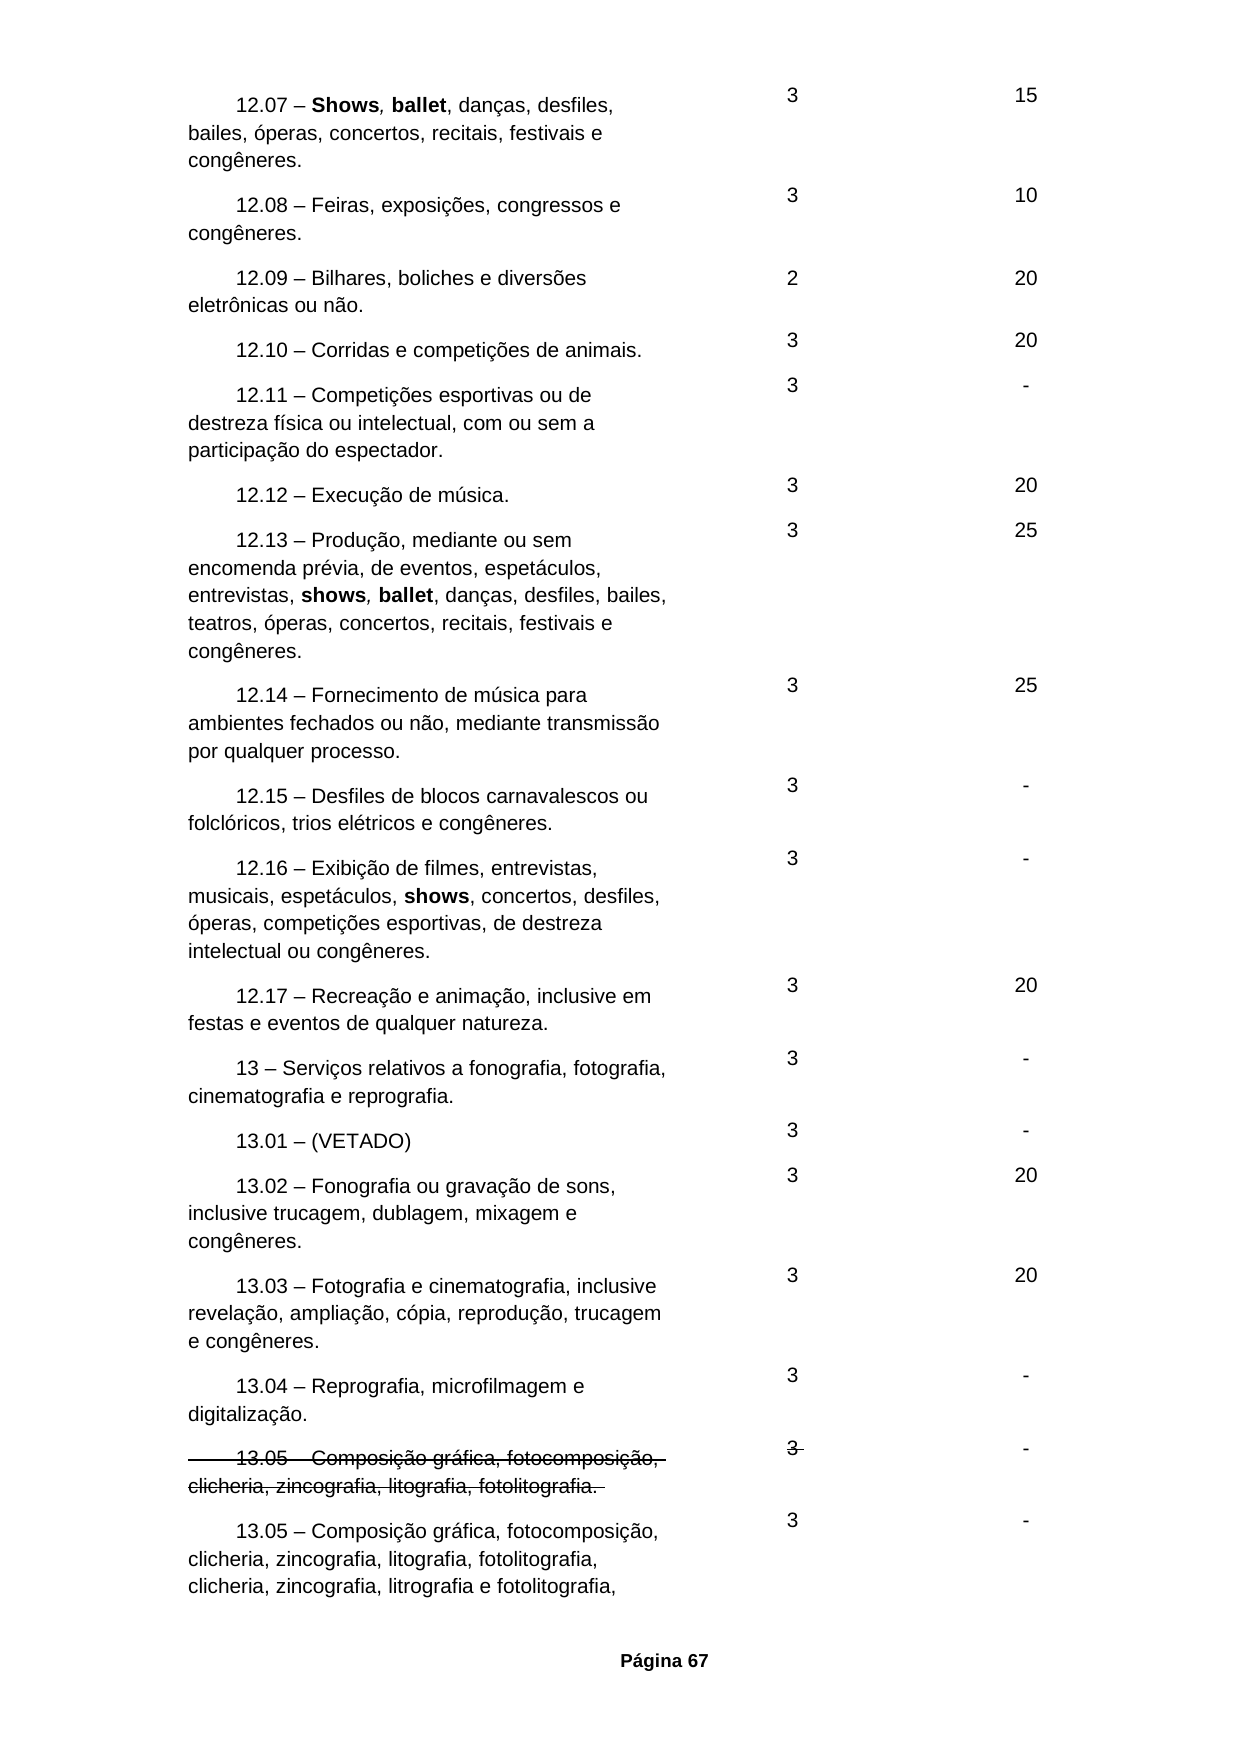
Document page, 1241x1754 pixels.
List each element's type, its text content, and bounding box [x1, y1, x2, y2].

table_cell 3 [680, 83, 911, 183]
table_cell 2 [680, 255, 911, 328]
table_cell - [911, 1509, 1147, 1598]
table_cell - [911, 846, 1147, 973]
table_cell 3 [680, 673, 911, 773]
table_cell 3 [680, 1509, 911, 1598]
table_cell 13 – Serviços relativos a fonografia, fotografia, cinematografia e reprografia. [177, 1046, 680, 1118]
table_cell 3 [680, 473, 911, 518]
table_cell 3 [680, 1436, 911, 1508]
table_cell 3 [680, 773, 911, 846]
table_cell 13.02 – Fonografia ou gravação de sons, inclusive trucagem, dublagem, mixagem e congêneres. [177, 1163, 680, 1263]
table_cell 20 [911, 973, 1147, 1046]
table_cell - [911, 1118, 1147, 1163]
table_cell 12.11 – Competições esportivas ou de destreza física ou intelectual, com ou sem a participação do espectador. [177, 373, 680, 473]
table_cell - [911, 1046, 1147, 1118]
table_cell 12.13 – Produção, mediante ou sem encomenda prévia, de eventos, espetáculos, entrevistas, shows, ballet, danças, desfiles, bailes, teatros, óperas, concertos, recitais, festivais e congêneres. [177, 518, 680, 673]
table_cell 13.05 – Composição gráfica, fotocomposição, clicheria, zincografia, litografia, fotolitografia. [177, 1436, 680, 1508]
table_cell 25 [911, 673, 1147, 773]
table_cell 3 [680, 1046, 911, 1118]
table_cell 12.09 – Bilhares, boliches e diversões eletrônicas ou não. [177, 255, 680, 328]
table_cell 3 [680, 373, 911, 473]
table_cell 20 [911, 473, 1147, 518]
table_cell 20 [911, 1163, 1147, 1263]
table_cell - [911, 373, 1147, 473]
table_cell - [911, 1364, 1147, 1436]
table_cell 12.12 – Execução de música. [177, 473, 680, 518]
table_cell 12.07 – Shows, ballet, danças, desfiles, bailes, óperas, concertos, recitais, festivais e congêneres. [177, 83, 680, 183]
table_cell 3 [680, 328, 911, 373]
table_cell 3 [680, 846, 911, 973]
table_cell 3 [680, 1364, 911, 1436]
table_cell 12.14 – Fornecimento de música para ambientes fechados ou não, mediante transmissão por qualquer processo. [177, 673, 680, 773]
table_cell - [911, 773, 1147, 846]
table_cell 12.08 – Feiras, exposições, congressos e congêneres. [177, 183, 680, 255]
table_cell - [911, 1436, 1147, 1508]
table_cell 12.10 – Corridas e competições de animais. [177, 328, 680, 373]
table_cell 12.17 – Recreação e animação, inclusive em festas e eventos de qualquer natureza. [177, 973, 680, 1046]
table_cell 20 [911, 328, 1147, 373]
table_cell 25 [911, 518, 1147, 673]
table_cell 20 [911, 1263, 1147, 1363]
table_cell 13.03 – Fotografia e cinematografia, inclusive revelação, ampliação, cópia, reprodução, trucagem e congêneres. [177, 1263, 680, 1363]
table_cell 3 [680, 1163, 911, 1263]
table_cell 10 [911, 183, 1147, 255]
table_cell 3 [680, 1263, 911, 1363]
table_cell 15 [911, 83, 1147, 183]
table_cell 12.16 – Exibição de filmes, entrevistas, musicais, espetáculos, shows, concertos, desfiles, óperas, competições esportivas, de destreza intelectual ou congêneres. [177, 846, 680, 973]
table_cell 13.04 – Reprografia, microfilmagem e digitalização. [177, 1364, 680, 1436]
table_cell 12.15 – Desfiles de blocos carnavalescos ou folclóricos, trios elétricos e congêneres. [177, 773, 680, 846]
table_cell 3 [680, 183, 911, 255]
table_cell 20 [911, 255, 1147, 328]
table_cell 3 [680, 518, 911, 673]
table_cell 3 [680, 1118, 911, 1163]
table_cell 3 [680, 973, 911, 1046]
table_cell 13.01 – (VETADO) [177, 1118, 680, 1163]
table_cell 13.05 – Composição gráfica, fotocomposição, clicheria, zincografia, litografia, fotolitografia, clicheria, zincografia, litrografia e fotolitografia, [177, 1509, 680, 1598]
